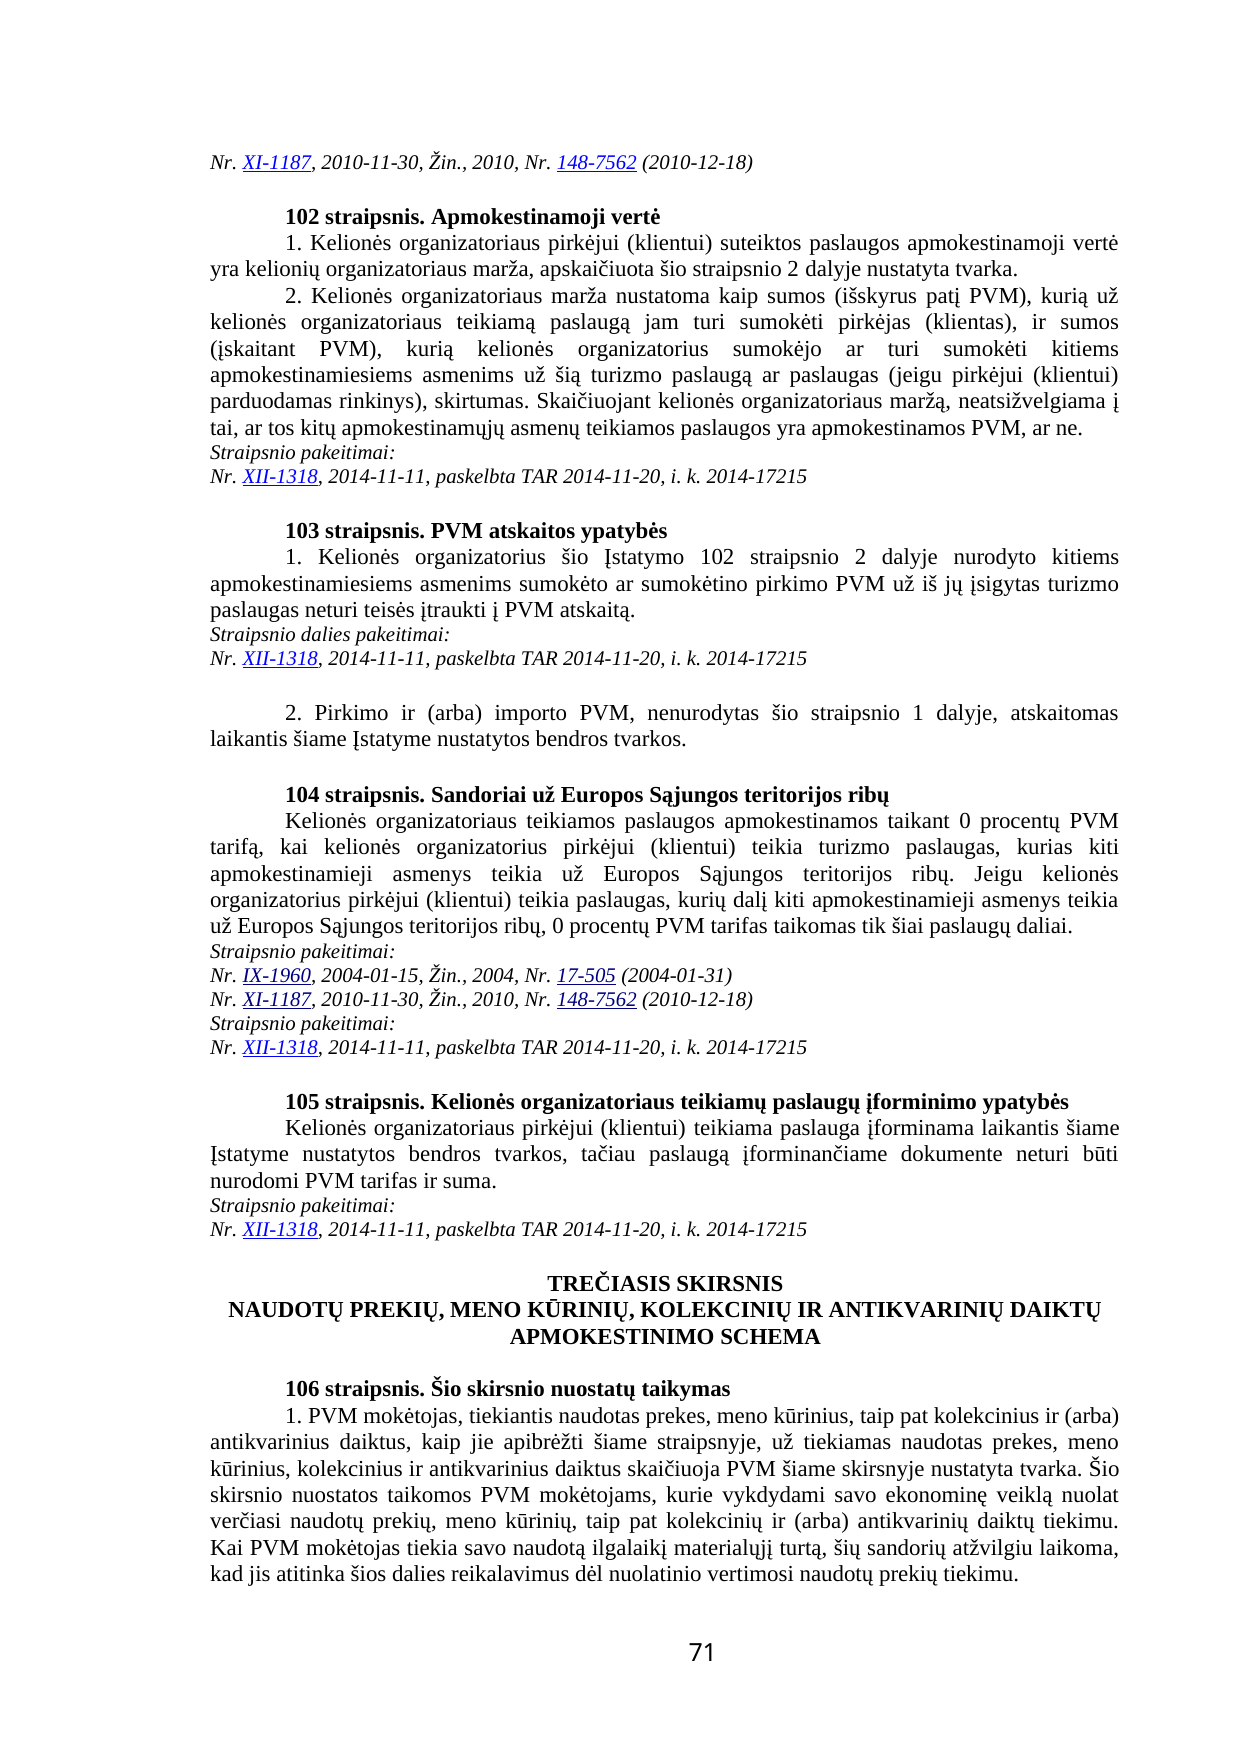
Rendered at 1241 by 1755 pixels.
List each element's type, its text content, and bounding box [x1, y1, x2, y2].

text Nr. XII-1318, 2014-11-11, paskelbta TAR 2014-11-20, i. k. 2014-17215 [210, 1035, 1120, 1059]
text TREČIASIS SKIRSNIS [210, 1270, 1120, 1296]
text Straipsnio pakeitimai: [210, 1193, 1120, 1217]
text Kelionės organizatoriaus pirkėjui (klientui) teikiama paslauga įforminama laikantis šiame Įstatyme nustatytos bendros tvarkos, tačiau paslaugą įforminančiame dokumente neturi būti nurodomi PVM tarifas ir suma. [210, 1114, 1120, 1193]
text 102 straipsnis. Apmokestinamoji vertė [210, 203, 1120, 229]
text 1. Kelionės organizatorius šio Įstatymo 102 straipsnio 2 dalyje nurodyto kitiems apmokestinamiesiems asmenims sumokėto ar sumokėtino pirkimo PVM už iš jų įsigytas turizmo paslaugas neturi teisės įtraukti į PVM atskaitą. [210, 543, 1120, 622]
text 104 straipsnis. Sandoriai už Europos Sąjungos teritorijos ribų [210, 781, 1120, 807]
text 106 straipsnis. Šio skirsnio nuostatų taikymas [210, 1376, 1120, 1402]
text Nr. XII-1318, 2014-11-11, paskelbta TAR 2014-11-20, i. k. 2014-17215 [210, 646, 1120, 670]
text Nr. XI-1187, 2010-11-30, Žin., 2010, Nr. 148-7562 (2010-12-18) [210, 987, 1120, 1011]
text Straipsnio pakeitimai: [210, 440, 1120, 464]
text Kelionės organizatoriaus teikiamos paslaugos apmokestinamos taikant 0 procentų PVM tarifą, kai kelionės organizatorius pirkėjui (klientui) teikia turizmo paslaugas, kurias kiti apmokestinamieji asmenys teikia už Europos Sąjungos teritorijos ribų. Jeigu kelionės organizatorius pirkėjui (klientui) teikia paslaugas, kurių dalį kiti apmokestinamieji asmenys teikia už Europos Sąjungos teritorijos ribų, 0 procentų PVM tarifas taikomas tik šiai paslaugų daliai. [210, 807, 1120, 939]
text 2. Pirkimo ir (arba) importo PVM, nenurodytas šio straipsnio 1 dalyje, atskaitomas laikantis šiame Įstatyme nustatytos bendros tvarkos. [210, 699, 1120, 752]
text Straipsnio pakeitimai: [210, 939, 1120, 963]
text Straipsnio pakeitimai: [210, 1011, 1120, 1035]
text 1. PVM mokėtojas, tiekiantis naudotas prekes, meno kūrinius, taip pat kolekcinius ir (arba) antikvarinius daiktus, kaip jie apibrėžti šiame straipsnyje, už tiekiamas naudotas prekes, meno kūrinius, kolekcinius ir antikvarinius daiktus skaičiuoja PVM šiame skirsnyje nustatyta tvarka. Šio skirsnio nuostatos taikomos PVM mokėtojams, kurie vykdydami savo ekonominę veiklą nuolat verčiasi naudotų prekių, meno kūrinių, taip pat kolekcinių ir (arba) antikvarinių daiktų tiekimu. Kai PVM mokėtojas tiekia savo naudotą ilgalaikį materialųjį turtą, šių sandorių atžvilgiu laikoma, kad jis atitinka šios dalies reikalavimus dėl nuolatinio vertimosi naudotų prekių tiekimu. [210, 1402, 1120, 1586]
text 2. Kelionės organizatoriaus marža nustatoma kaip sumos (išskyrus patį PVM), kurią už kelionės organizatoriaus teikiamą paslaugą jam turi sumokėti pirkėjas (klientas), ir sumos (įskaitant PVM), kurią kelionės organizatorius sumokėjo ar turi sumokėti kitiems apmokestinamiesiems asmenims už šią turizmo paslaugą ar paslaugas (jeigu pirkėjui (klientui) parduodamas rinkinys), skirtumas. Skaičiuojant kelionės organizatoriaus maržą, neatsižvelgiama į tai, ar tos kitų apmokestinamųjų asmenų teikiamos paslaugos yra apmokestinamos PVM, ar ne. [210, 282, 1120, 440]
text 103 straipsnis. PVM atskaitos ypatybės [210, 517, 1120, 543]
text Nr. XI-1187, 2010-11-30, Žin., 2010, Nr. 148-7562 (2010-12-18) [210, 150, 1120, 174]
text Nr. IX-1960, 2004-01-15, Žin., 2004, Nr. 17-505 (2004-01-31) [210, 963, 1120, 987]
text 1. Kelionės organizatoriaus pirkėjui (klientui) suteiktos paslaugos apmokestinamoji vertė yra kelionių organizatoriaus marža, apskaičiuota šio straipsnio 2 dalyje nustatyta tvarka. [210, 229, 1120, 282]
text Nr. XII-1318, 2014-11-11, paskelbta TAR 2014-11-20, i. k. 2014-17215 [210, 1217, 1120, 1241]
text Straipsnio dalies pakeitimai: [210, 622, 1120, 646]
text NAUDOTŲ PREKIŲ, MENO KŪRINIŲ, KOLEKCINIŲ IR ANTIKVARINIŲ DAIKTŲ APMOKESTINIMO SCHEMA [210, 1296, 1120, 1349]
text Nr. XII-1318, 2014-11-11, paskelbta TAR 2014-11-20, i. k. 2014-17215 [210, 464, 1120, 488]
text 105 straipsnis. Kelionės organizatoriaus teikiamų paslaugų įforminimo ypatybės [285, 1088, 1120, 1114]
